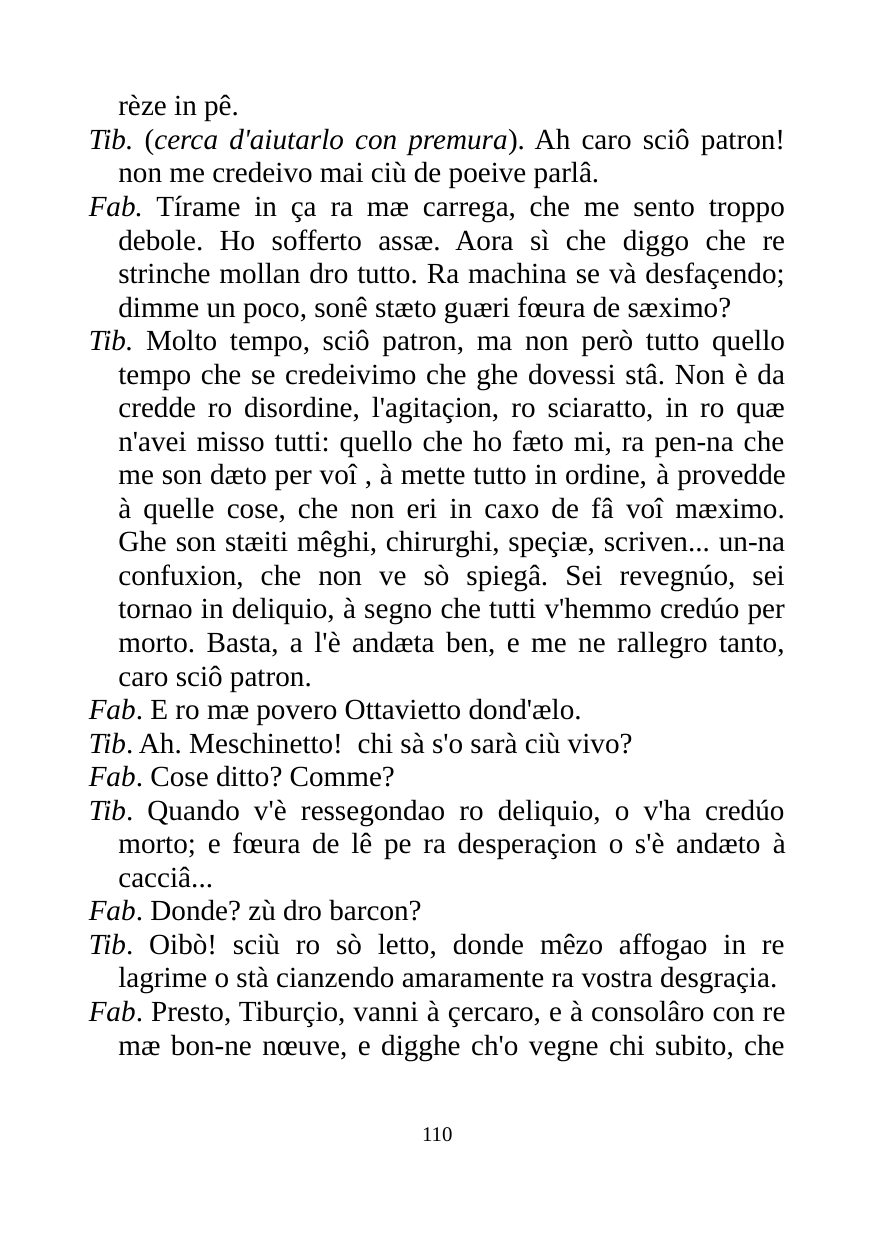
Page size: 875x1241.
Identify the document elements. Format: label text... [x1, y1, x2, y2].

text Tib. Molto tempo, sciô patron, ma non però tutto quello tempo che se credeivimo che ghe dovessi stâ. Non è da credde ro disordine, l'agitaçion, ro sciaratto, in ro quæ n'avei misso tutti: quello che ho fæto mi, ra pen-na che me son dæto per voî , à mette tutto in ordine, à provedde à quelle cose, che non eri in caxo de fâ voî mæximo. Ghe son stæiti mêghi, chirurghi, speçiæ, scriven... un-na confuxion, che non ve sò spiegâ. Sei revegnúo, sei tornao in deliquio, à segno che tutti v'hemmo credúo per morto. Basta, a l'è andæta ben, e me ne rallegro tanto, caro sciô patron. [88, 323, 786, 692]
text Fab. Tírame in ça ra mæ carrega, che me sento troppo debole. Ho sofferto assæ. Aora sì che diggo che re strinche mollan dro tutto. Ra machina se và desfaçendo; dimme un poco, sonê stæto guæri fœura de sæximo? [88, 189, 786, 323]
text Fab. Presto, Tiburçio, vanni à çercaro, e à consolâro con re mæ bon-ne nœuve, e digghe ch'o vegne chi subito, che [88, 994, 786, 1061]
text Tib. (cerca d'aiutarlo con premura). Ah caro sciô patron! non me credeivo mai ciù de poeive parlâ. [88, 122, 786, 189]
text Fab. Donde? zù dro barcon? [88, 893, 786, 927]
text Tib. Quando v'è ressegondao ro deliquio, o v'ha credúo morto; e fœura de lê pe ra desperaçion o s'è andæto à cacciâ... [88, 793, 786, 893]
text rèze in pê. [88, 88, 786, 122]
text Tib. Oibò! sciù ro sò letto, donde mêzo affogao in re lagrime o stà cianzendo amaramente ra vostra desgraçia. [88, 927, 786, 994]
text Tib. Ah. Meschinetto! chi sà s'o sarà ciù vivo? [88, 726, 786, 759]
text Fab. E ro mæ povero Ottavietto dond'ælo. [88, 692, 786, 726]
text Fab. Cose ditto? Comme? [88, 759, 786, 793]
